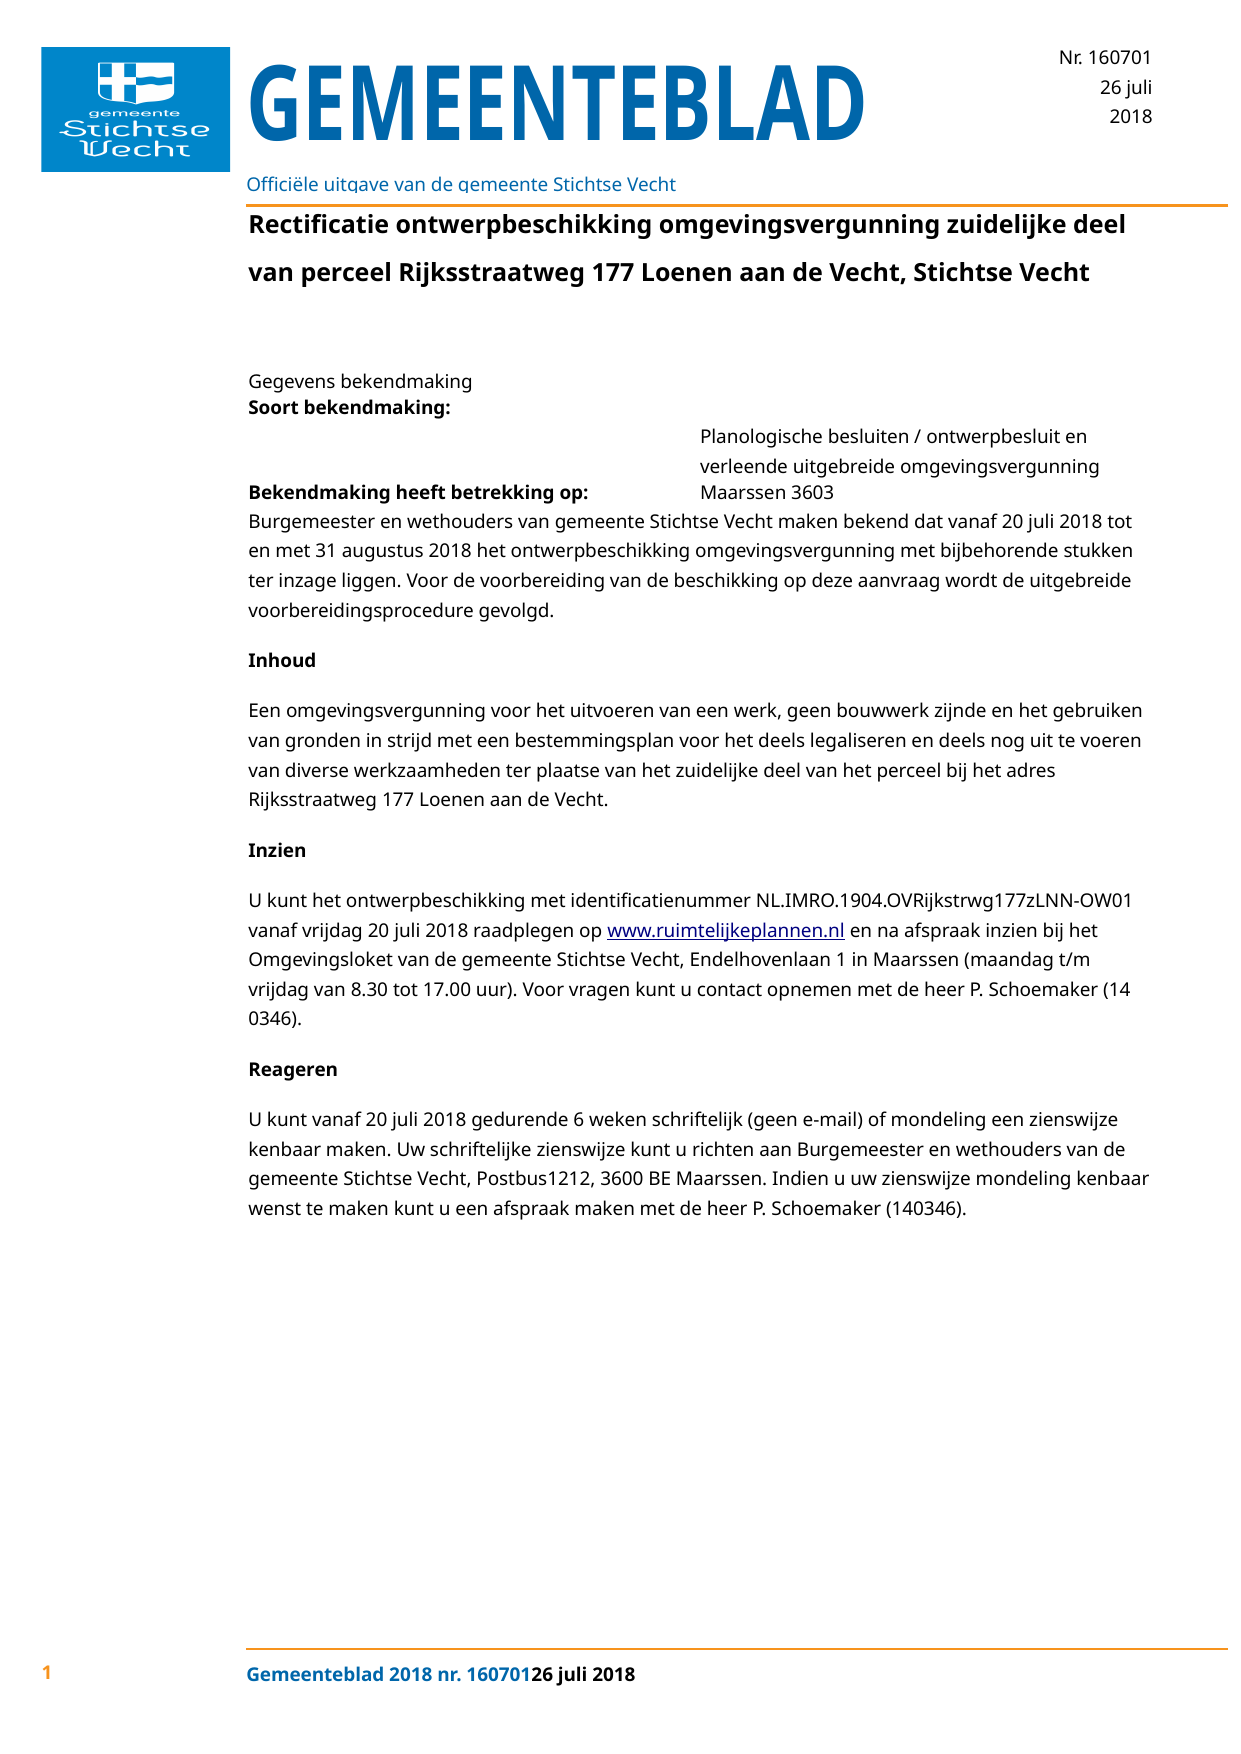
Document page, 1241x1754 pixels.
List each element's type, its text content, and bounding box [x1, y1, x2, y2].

picture [137, 63, 174, 103]
text Burgemeester en wethouders van gemeente Stichtse Vecht maken bekend dat vanaf 20 juli 2018 tot en met 31 augustus 2018 het ontwerpbeschikking omgevingsvergunning met bijbehorende stukken ter inzage liggen. Voor de voorbereiding van de beschikking op deze aanvraag wordt de uitgebreide voorbereidingsprocedure gevolgd. [248, 508, 1152, 622]
text Reageren [248, 1056, 1152, 1082]
text Een omgevingsvergunning voor het uitvoeren van een werk, geen bouwwerk zijnde en het gebruiken van gronden in strijd met een bestemmingsplan voor het deels legaliseren en deels nog uit te voeren van diverse werkzaamheden ter plaatse van het zuidelijke deel van het perceel bij het adres Rijksstraatweg 177 Loenen aan de Vecht. [248, 698, 1152, 812]
table_cell Bekendmaking heeft betrekking op: [248, 479, 700, 505]
text Inzien [248, 837, 1152, 862]
text U kunt vanaf 20 juli 2018 gedurende 6 weken schriftelijk (geen e-mail) of mondeling een zienswijze kenbaar maken. Uw schriftelijke zienswijze kunt u richten aan Burgemeester en wethouders van de gemeente Stichtse Vecht, Postbus1212, 3600 BE Maarssen. Indien u uw zienswijze mondeling kenbaar wenst te maken kunt u een afspraak maken met de heer P. Schoemaker (140346). [248, 1106, 1152, 1221]
text Rectificatie ontwerpbeschikking omgevingsvergunning zuidelijke deel van perceel Rijksstraatweg 177 Loenen aan de Vecht, Stichtse Vecht [248, 207, 1152, 288]
table_header Gegevens bekendmaking [248, 369, 700, 394]
table_cell Planologische besluiten / ontwerpbesluit en verleende uitgebreide omgevingsvergunning [700, 394, 1152, 479]
text U kunt het ontwerpbeschikking met identificatienummer NL.IMRO.1904.OVRijkstrwg177zLNN-OW01 vanaf vrijdag 20 juli 2018 raadplegen op www.ruimtelijkeplannen.nl en na afspraak inzien bij het Omgevingsloket van de gemeente Stichtse Vecht, Endelhovenlaan 1 in Maarssen (maandag t/m vrijdag van 8.30 tot 17.00 uur). Voor vragen kunt u contact opnemen met de heer P. Schoemaker (14 0346). [248, 887, 1152, 1031]
table_cell Maarssen 3603 [700, 479, 1152, 505]
text Inhoud [248, 647, 1152, 673]
table_cell Soort bekendmaking: [248, 394, 700, 479]
picture [99, 63, 135, 101]
